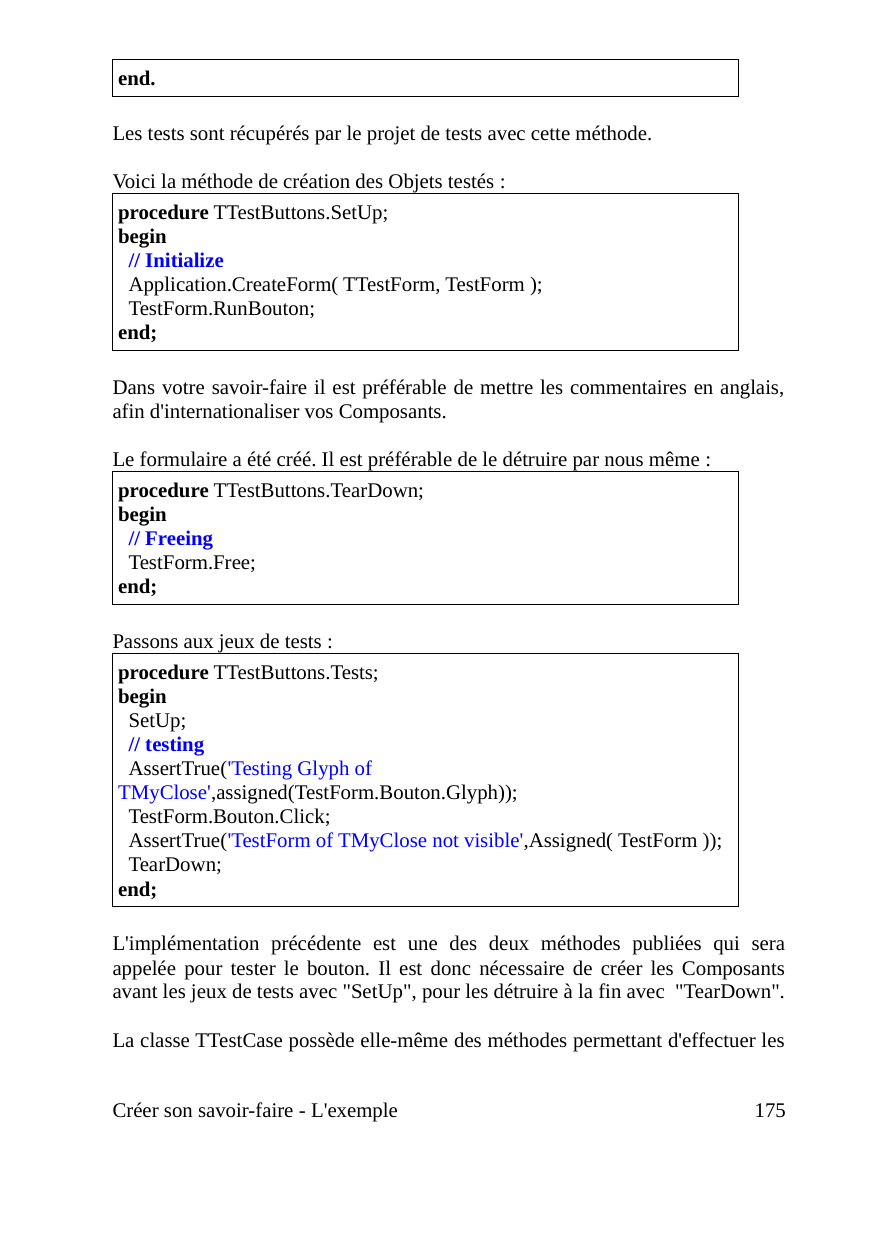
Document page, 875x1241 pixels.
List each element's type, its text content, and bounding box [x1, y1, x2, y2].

table_header end. [113, 60, 738, 96]
table_header procedure TTestButtons.TearDown; begin // Freeing TestForm.Free; end; [113, 472, 738, 604]
text Dans votre savoir-faire il est préférable de mettre les commentaires en anglais, afin d'internationaliser vos Composants. [112, 375, 786, 423]
text Les tests sont récupérés par le projet de tests avec cette méthode. [112, 121, 786, 145]
text Le formulaire a été créé. Il est préférable de le détruire par nous même : [112, 447, 786, 471]
table_header procedure TTestButtons.Tests; begin SetUp; // testing AssertTrue('Testing Glyph of TMyClose',assigned(TestForm.Bouton.Glyph)); TestForm.Bouton.Click; AssertTrue('TestForm of TMyClose not visible',Assigned( TestForm )); TearDown; end; [113, 654, 738, 906]
table_header procedure TTestButtons.SetUp; begin // Initialize Application.CreateForm( TTestForm, TestForm ); TestForm.RunBouton; end; [113, 194, 738, 350]
text L'implémentation précédente est une des deux méthodes publiées qui sera appelée pour tester le bouton. Il est donc nécessaire de créer les Composants avant les jeux de tests avec "SetUp", pour les détruire à la fin avec "TearDown". [112, 931, 786, 1003]
text Passons aux jeux de tests : [112, 629, 786, 653]
text La classe TTestCase possède elle-même des méthodes permettant d'effectuer les [112, 1028, 786, 1052]
text Voici la méthode de création des Objets testés : [112, 169, 786, 193]
